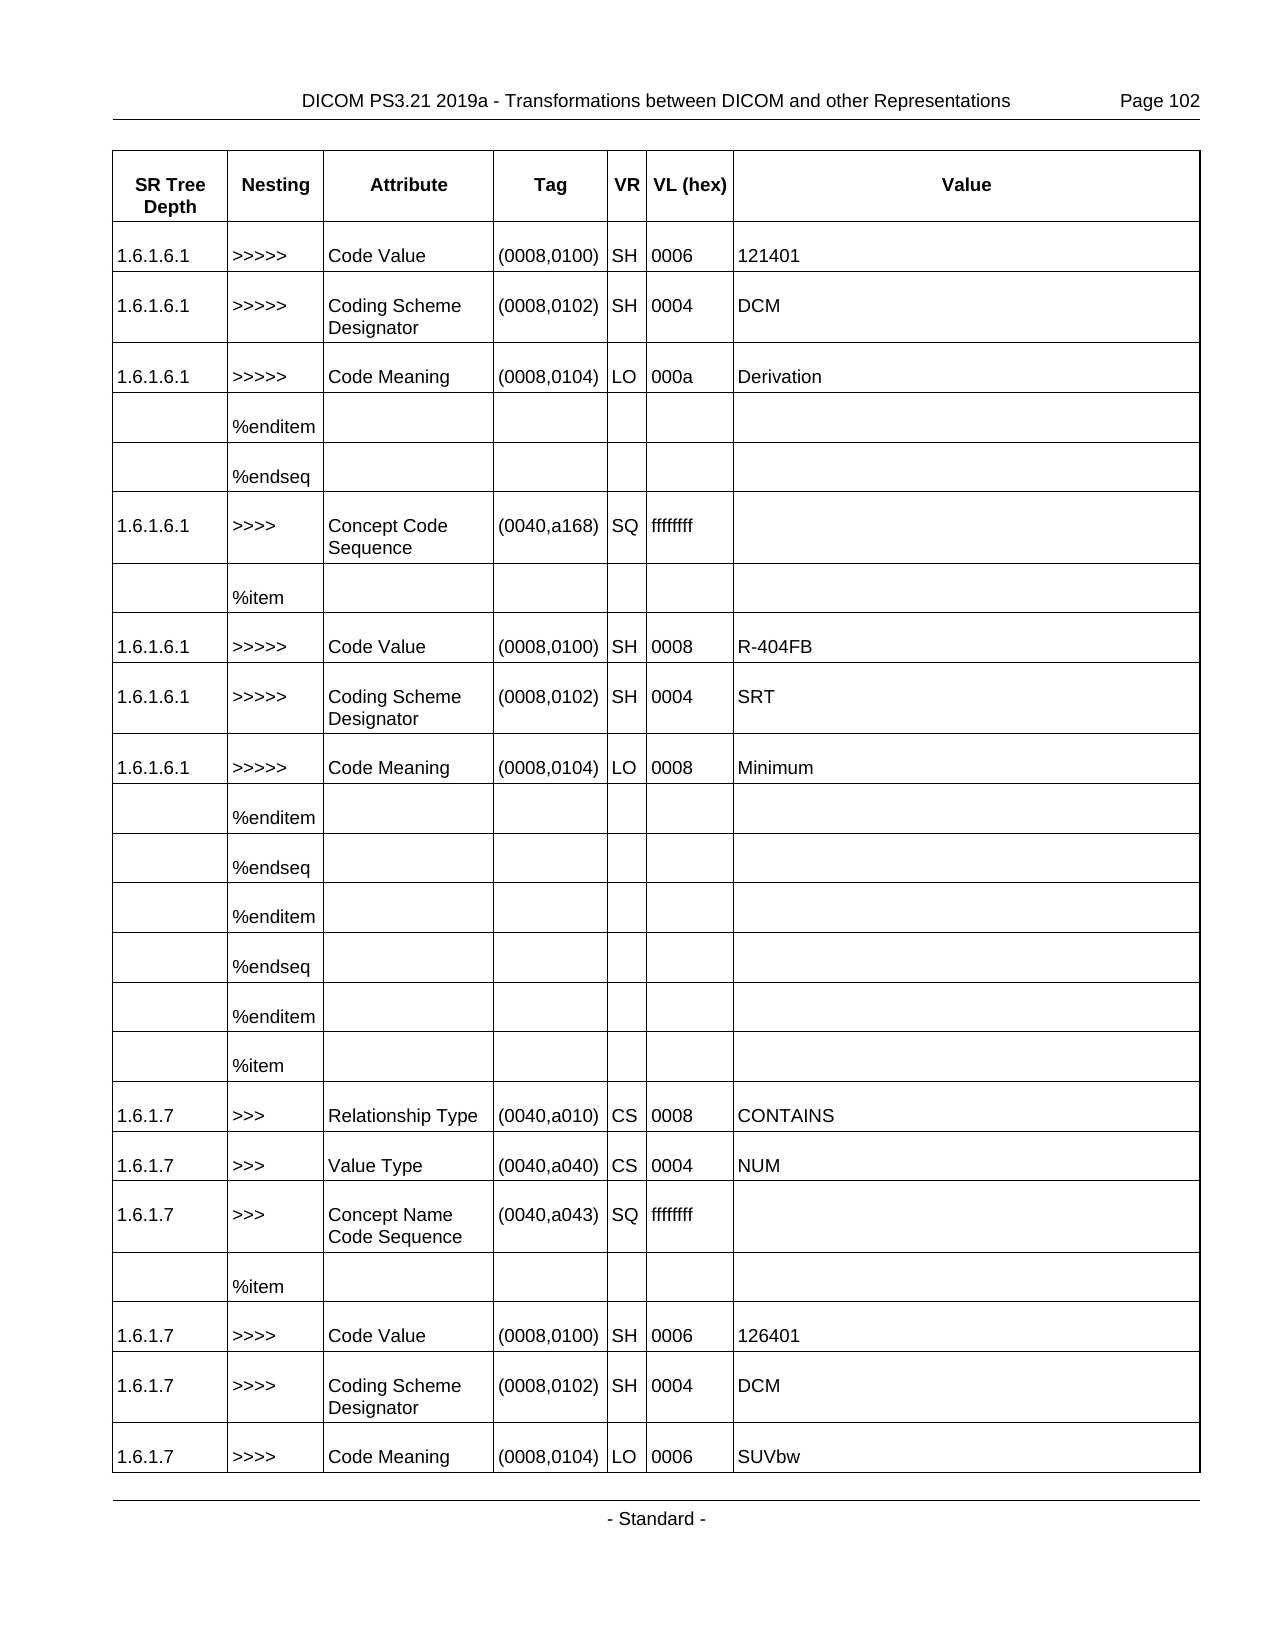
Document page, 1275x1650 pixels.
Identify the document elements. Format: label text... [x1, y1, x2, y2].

table_cell >>>> [228, 1352, 323, 1422]
table_cell >>>>> [228, 663, 323, 733]
table_cell [494, 983, 607, 1031]
table_cell [647, 1253, 733, 1301]
table_cell DCM [734, 272, 1199, 342]
table_cell 1.6.1.7 [113, 1132, 227, 1180]
table_cell 0004 [647, 663, 733, 733]
table_cell [647, 834, 733, 882]
table_cell [734, 492, 1199, 562]
table_cell 121401 [734, 222, 1199, 271]
table_cell [324, 784, 493, 832]
table_header VR [608, 151, 646, 221]
table_cell (0008,0104) [494, 343, 607, 392]
table_cell 126401 [734, 1302, 1199, 1351]
table_cell [113, 393, 227, 442]
table_cell Code Meaning [324, 1423, 493, 1472]
table_cell 1.6.1.6.1 [113, 663, 227, 733]
table_cell [113, 784, 227, 832]
table_cell [647, 784, 733, 832]
table_cell [734, 1253, 1199, 1301]
table_cell [324, 883, 493, 932]
table_cell (0008,0100) [494, 1302, 607, 1351]
table_cell (0008,0104) [494, 734, 607, 783]
table_cell [734, 784, 1199, 832]
table_cell [734, 933, 1199, 982]
table_cell SUVbw [734, 1423, 1199, 1472]
table_cell [113, 443, 227, 491]
table_cell Minimum [734, 734, 1199, 783]
table_cell 1.6.1.6.1 [113, 492, 227, 562]
table_cell SH [608, 222, 646, 271]
table_cell [647, 443, 733, 491]
table_cell NUM [734, 1132, 1199, 1180]
table_cell %item [228, 564, 323, 612]
table_cell CS [608, 1082, 646, 1131]
table_cell [324, 393, 493, 442]
table_cell [113, 983, 227, 1031]
table_cell [324, 1253, 493, 1301]
table_cell %endseq [228, 834, 323, 882]
table_cell 0008 [647, 1082, 733, 1131]
table_cell [734, 443, 1199, 491]
table_cell CS [608, 1132, 646, 1180]
table_cell >>> [228, 1181, 323, 1252]
table_cell SQ [608, 1181, 646, 1252]
table_cell CONTAINS [734, 1082, 1199, 1131]
table_cell ffffffff [647, 492, 733, 562]
table_cell 0008 [647, 613, 733, 662]
table_cell [494, 933, 607, 982]
table_cell [608, 393, 646, 442]
table_cell [608, 1032, 646, 1081]
table_cell >>>>> [228, 272, 323, 342]
table_cell (0008,0102) [494, 272, 607, 342]
table_cell 1.6.1.7 [113, 1302, 227, 1351]
table_cell Coding Scheme Designator [324, 1352, 493, 1422]
table_cell Code Value [324, 613, 493, 662]
table_cell Value Type [324, 1132, 493, 1180]
table_cell 0006 [647, 1423, 733, 1472]
table_cell [734, 883, 1199, 932]
table_cell [494, 564, 607, 612]
table_cell (0040,a043) [494, 1181, 607, 1252]
table_cell [113, 1253, 227, 1301]
table_cell 0008 [647, 734, 733, 783]
table_header Attribute [324, 151, 493, 221]
table_cell 1.6.1.7 [113, 1352, 227, 1422]
table_cell [494, 834, 607, 882]
table_cell SH [608, 272, 646, 342]
table_cell [324, 1032, 493, 1081]
table_cell Code Value [324, 1302, 493, 1351]
table_cell [113, 883, 227, 932]
table_cell [494, 1253, 607, 1301]
table_cell %endseq [228, 933, 323, 982]
table_cell [647, 1032, 733, 1081]
table_header Nesting [228, 151, 323, 221]
table_header SR Tree Depth [113, 151, 227, 221]
table_cell LO [608, 343, 646, 392]
table_cell >>>>> [228, 734, 323, 783]
table_cell [113, 564, 227, 612]
table_cell Derivation [734, 343, 1199, 392]
table_cell [608, 564, 646, 612]
table_cell 000a [647, 343, 733, 392]
table_cell %item [228, 1253, 323, 1301]
table_cell SH [608, 1352, 646, 1422]
table_header VL (hex) [647, 151, 733, 221]
table_cell SH [608, 663, 646, 733]
table_cell R-404FB [734, 613, 1199, 662]
table_cell %enditem [228, 784, 323, 832]
table_cell (0008,0102) [494, 1352, 607, 1422]
table_cell [324, 443, 493, 491]
table_cell Code Meaning [324, 734, 493, 783]
table_header Tag [494, 151, 607, 221]
table_cell SH [608, 613, 646, 662]
table_cell [324, 564, 493, 612]
table_cell [608, 1253, 646, 1301]
table_cell SQ [608, 492, 646, 562]
table_cell SRT [734, 663, 1199, 733]
table_cell [324, 834, 493, 882]
table_cell 1.6.1.6.1 [113, 734, 227, 783]
table_cell [113, 834, 227, 882]
table_cell >>>>> [228, 613, 323, 662]
table_cell [494, 393, 607, 442]
table_cell [734, 393, 1199, 442]
table_cell [734, 564, 1199, 612]
table_cell DCM [734, 1352, 1199, 1422]
table_cell (0008,0100) [494, 613, 607, 662]
table_cell [647, 933, 733, 982]
table_cell [647, 983, 733, 1031]
table_cell %enditem [228, 393, 323, 442]
table_cell %enditem [228, 983, 323, 1031]
table_cell Coding Scheme Designator [324, 663, 493, 733]
table_cell [647, 564, 733, 612]
table_cell %endseq [228, 443, 323, 491]
table_cell [324, 983, 493, 1031]
table_cell 1.6.1.6.1 [113, 272, 227, 342]
table_cell (0008,0104) [494, 1423, 607, 1472]
table_cell 1.6.1.6.1 [113, 613, 227, 662]
table_cell (0040,a168) [494, 492, 607, 562]
table_cell SH [608, 1302, 646, 1351]
table_cell [494, 1032, 607, 1081]
table_cell (0040,a010) [494, 1082, 607, 1131]
table_cell [647, 393, 733, 442]
table_cell 0004 [647, 272, 733, 342]
table_cell >>>>> [228, 222, 323, 271]
table_cell 0004 [647, 1132, 733, 1180]
table_cell ffffffff [647, 1181, 733, 1252]
table_cell (0008,0102) [494, 663, 607, 733]
table_cell [494, 883, 607, 932]
table_cell LO [608, 734, 646, 783]
table_cell >>>>> [228, 343, 323, 392]
table_cell 0004 [647, 1352, 733, 1422]
table_cell [608, 784, 646, 832]
table_cell >>> [228, 1132, 323, 1180]
table_cell 1.6.1.6.1 [113, 343, 227, 392]
table_cell [608, 443, 646, 491]
table_cell [734, 1032, 1199, 1081]
table_cell [113, 933, 227, 982]
table_cell >>>> [228, 492, 323, 562]
table_cell 1.6.1.7 [113, 1082, 227, 1131]
table_cell Code Meaning [324, 343, 493, 392]
table_cell [608, 883, 646, 932]
table_cell 1.6.1.6.1 [113, 222, 227, 271]
table_cell [734, 834, 1199, 882]
table_cell [494, 784, 607, 832]
table_cell (0040,a040) [494, 1132, 607, 1180]
table_cell [608, 834, 646, 882]
table_cell >>>> [228, 1423, 323, 1472]
table_cell %enditem [228, 883, 323, 932]
table_cell Coding Scheme Designator [324, 272, 493, 342]
table_cell Concept Name Code Sequence [324, 1181, 493, 1252]
table_cell 0006 [647, 1302, 733, 1351]
table_cell [647, 883, 733, 932]
table_cell [608, 933, 646, 982]
table_cell [494, 443, 607, 491]
table_cell [608, 983, 646, 1031]
table_cell [734, 983, 1199, 1031]
table_cell >>> [228, 1082, 323, 1131]
table_header Value [734, 151, 1199, 221]
table_cell >>>> [228, 1302, 323, 1351]
table_cell [113, 1032, 227, 1081]
table_cell 1.6.1.7 [113, 1423, 227, 1472]
table_cell 1.6.1.7 [113, 1181, 227, 1252]
table_cell (0008,0100) [494, 222, 607, 271]
table_cell LO [608, 1423, 646, 1472]
table_cell [324, 933, 493, 982]
table_cell Code Value [324, 222, 493, 271]
table_cell 0006 [647, 222, 733, 271]
table_cell %item [228, 1032, 323, 1081]
table_cell Relationship Type [324, 1082, 493, 1131]
table_cell [734, 1181, 1199, 1252]
table_cell Concept Code Sequence [324, 492, 493, 562]
